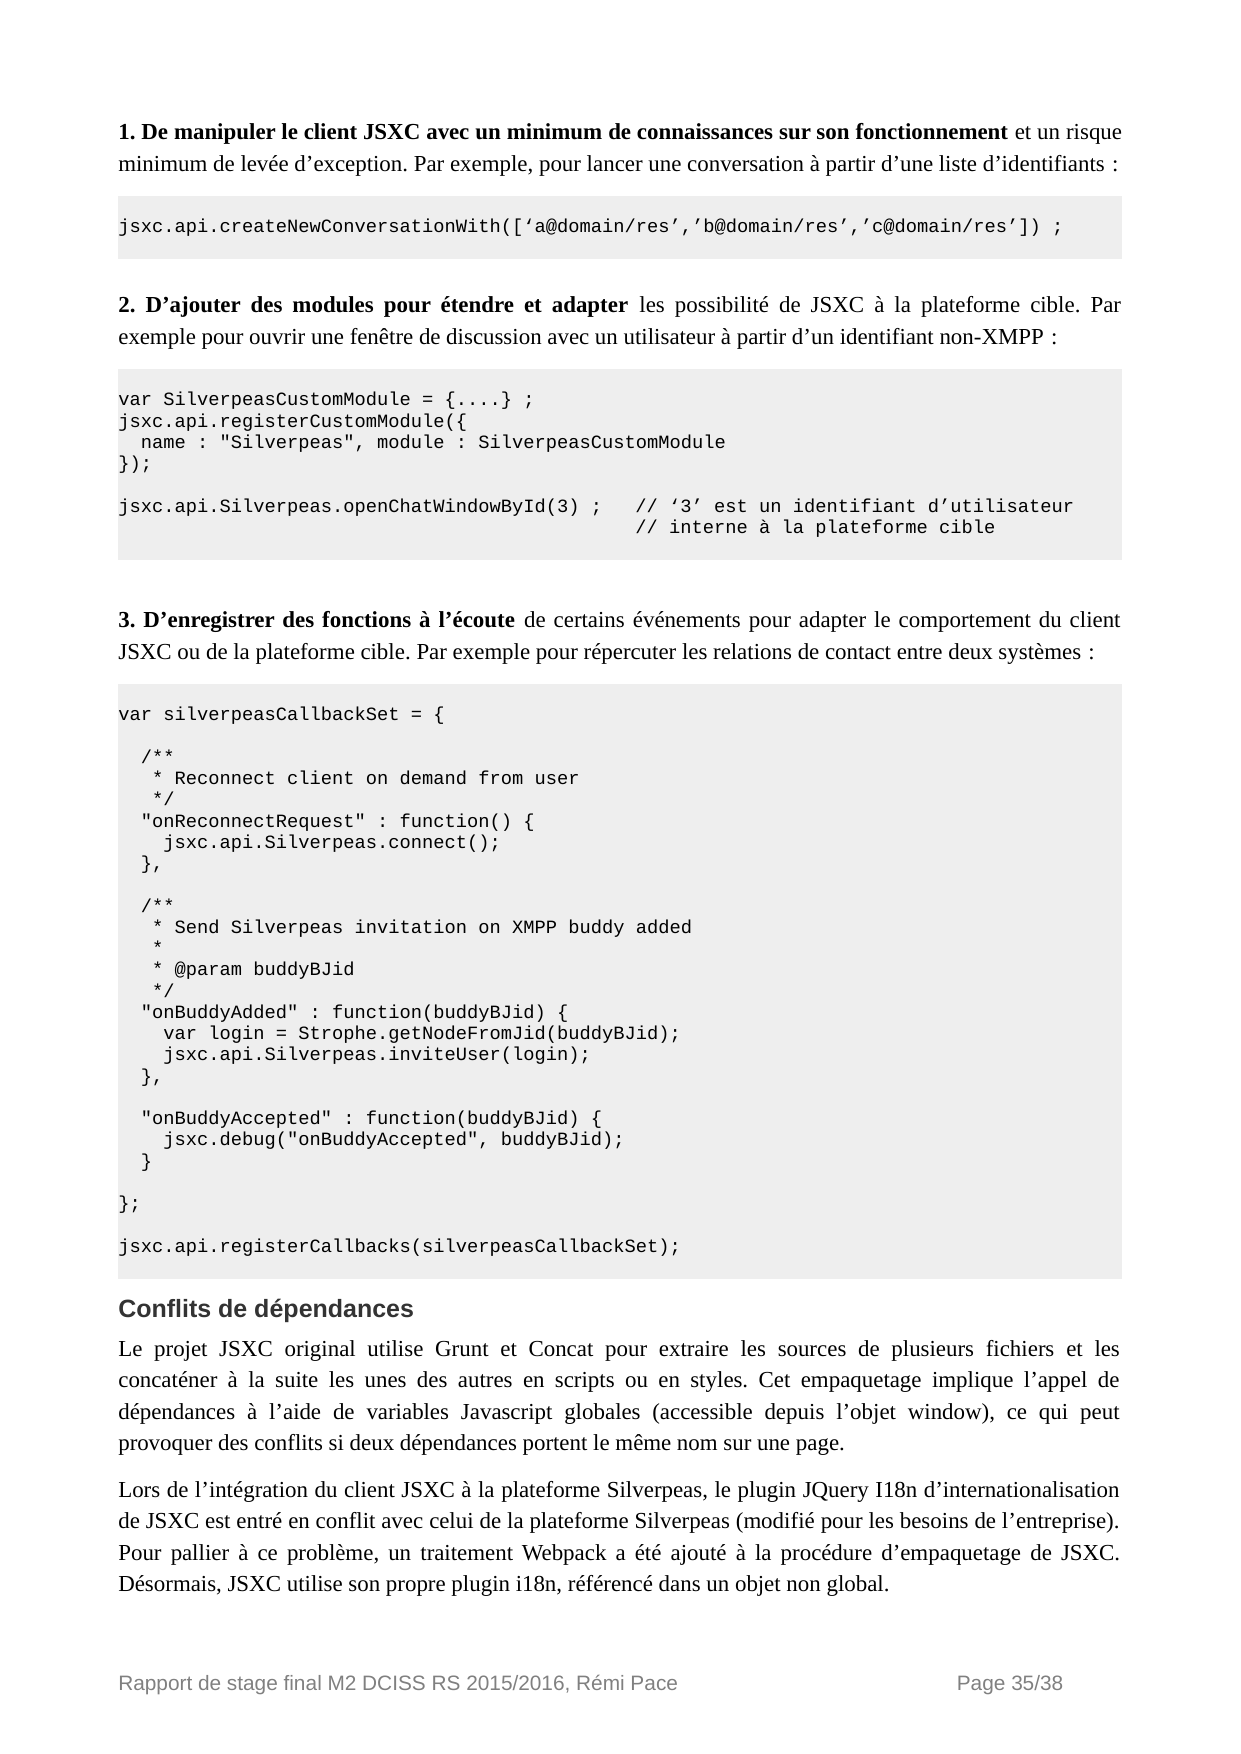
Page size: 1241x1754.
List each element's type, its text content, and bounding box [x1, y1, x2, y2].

text }; [118, 1194, 1122, 1215]
text jsxc.api.Silverpeas.connect(); [118, 833, 1122, 854]
text jsxc.debug("onBuddyAccepted", buddyBJid); [118, 1130, 1122, 1151]
text 1. De manipuler le client JSXC avec un minimum de connaissances sur son fonctionnement et un risque minimum de levée d’exception. Par exemple, pour lancer une conversation à partir d’une liste d’identifiants : [118, 118, 1122, 176]
text var login = Strophe.getNodeFromJid(buddyBJid); [118, 1024, 1122, 1045]
text Lors de l’intégration du client JSXC à la plateforme Silverpeas, le plugin JQuery I18n d’internationalisation de JSXC est entré en conflit avec celui de la plateforme Silverpeas (modifié pour les besoins de l’entreprise). Pour pallier à ce problème, un traitement Webpack a été ajouté à la procédure d’empaquetage de JSXC. Désormais, JSXC utilise son propre plugin i18n, référencé dans un objet non global. [118, 1476, 1122, 1597]
text Le projet JSXC original utilise Grunt et Concat pour extraire les sources de plusieurs fichiers et les concaténer à la suite les unes des autres en scripts ou en styles. Cet empaquetage implique l’appel de dépendances à l’aide de variables Javascript globales (accessible depuis l’objet window), ce qui peut provoquer des conflits si deux dépendances portent le même nom sur une page. [118, 1335, 1122, 1456]
text 3. D’enregistrer des fonctions à l’écoute de certains événements pour adapter le comportement du client JSXC ou de la plateforme cible. Par exemple pour répercuter les relations de contact entre deux systèmes : [118, 606, 1122, 664]
text /** [118, 748, 1122, 769]
text * [118, 939, 1122, 960]
text jsxc.api.registerCustomModule({ [118, 411, 1122, 433]
text } [118, 1151, 1122, 1173]
text "onBuddyAdded" : function(buddyBJid) { [118, 1003, 1122, 1024]
text }, [118, 854, 1122, 875]
text name : "Silverpeas", module : SilverpeasCustomModule [118, 433, 1122, 454]
text var silverpeasCallbackSet = { [118, 705, 1122, 726]
text */ [118, 790, 1122, 811]
text * Reconnect client on demand from user [118, 769, 1122, 790]
text */ [118, 981, 1122, 1003]
text jsxc.api.Silverpeas.inviteUser(login); [118, 1045, 1122, 1066]
text "onReconnectRequest" : function() { [118, 811, 1122, 833]
text }); [118, 454, 1122, 475]
text jsxc.api.createNewConversationWith([‘a@domain/res’,’b@domain/res’,’c@domain/res’]) ; [118, 217, 1122, 238]
text // interne à la plateforme cible [118, 518, 1122, 539]
text * @param buddyBJid [118, 960, 1122, 981]
text jsxc.api.registerCallbacks(silverpeasCallbackSet); [118, 1236, 1122, 1258]
text 2. D’ajouter des modules pour étendre et adapter les possibilité de JSXC à la plateforme cible. Par exemple pour ouvrir une fenêtre de discussion avec un utilisateur à partir d’un identifiant non-XMPP : [118, 259, 1122, 349]
text * Send Silverpeas invitation on XMPP buddy added [118, 918, 1122, 939]
text "onBuddyAccepted" : function(buddyBJid) { [118, 1109, 1122, 1130]
text /** [118, 896, 1122, 918]
subtitle Conflits de dépendances [118, 1293, 1122, 1322]
text var SilverpeasCustomModule = {....} ; [118, 390, 1122, 411]
text jsxc.api.Silverpeas.openChatWindowById(3) ; // ‘3’ est un identifiant d’utilisateur [118, 496, 1122, 518]
text }, [118, 1066, 1122, 1088]
